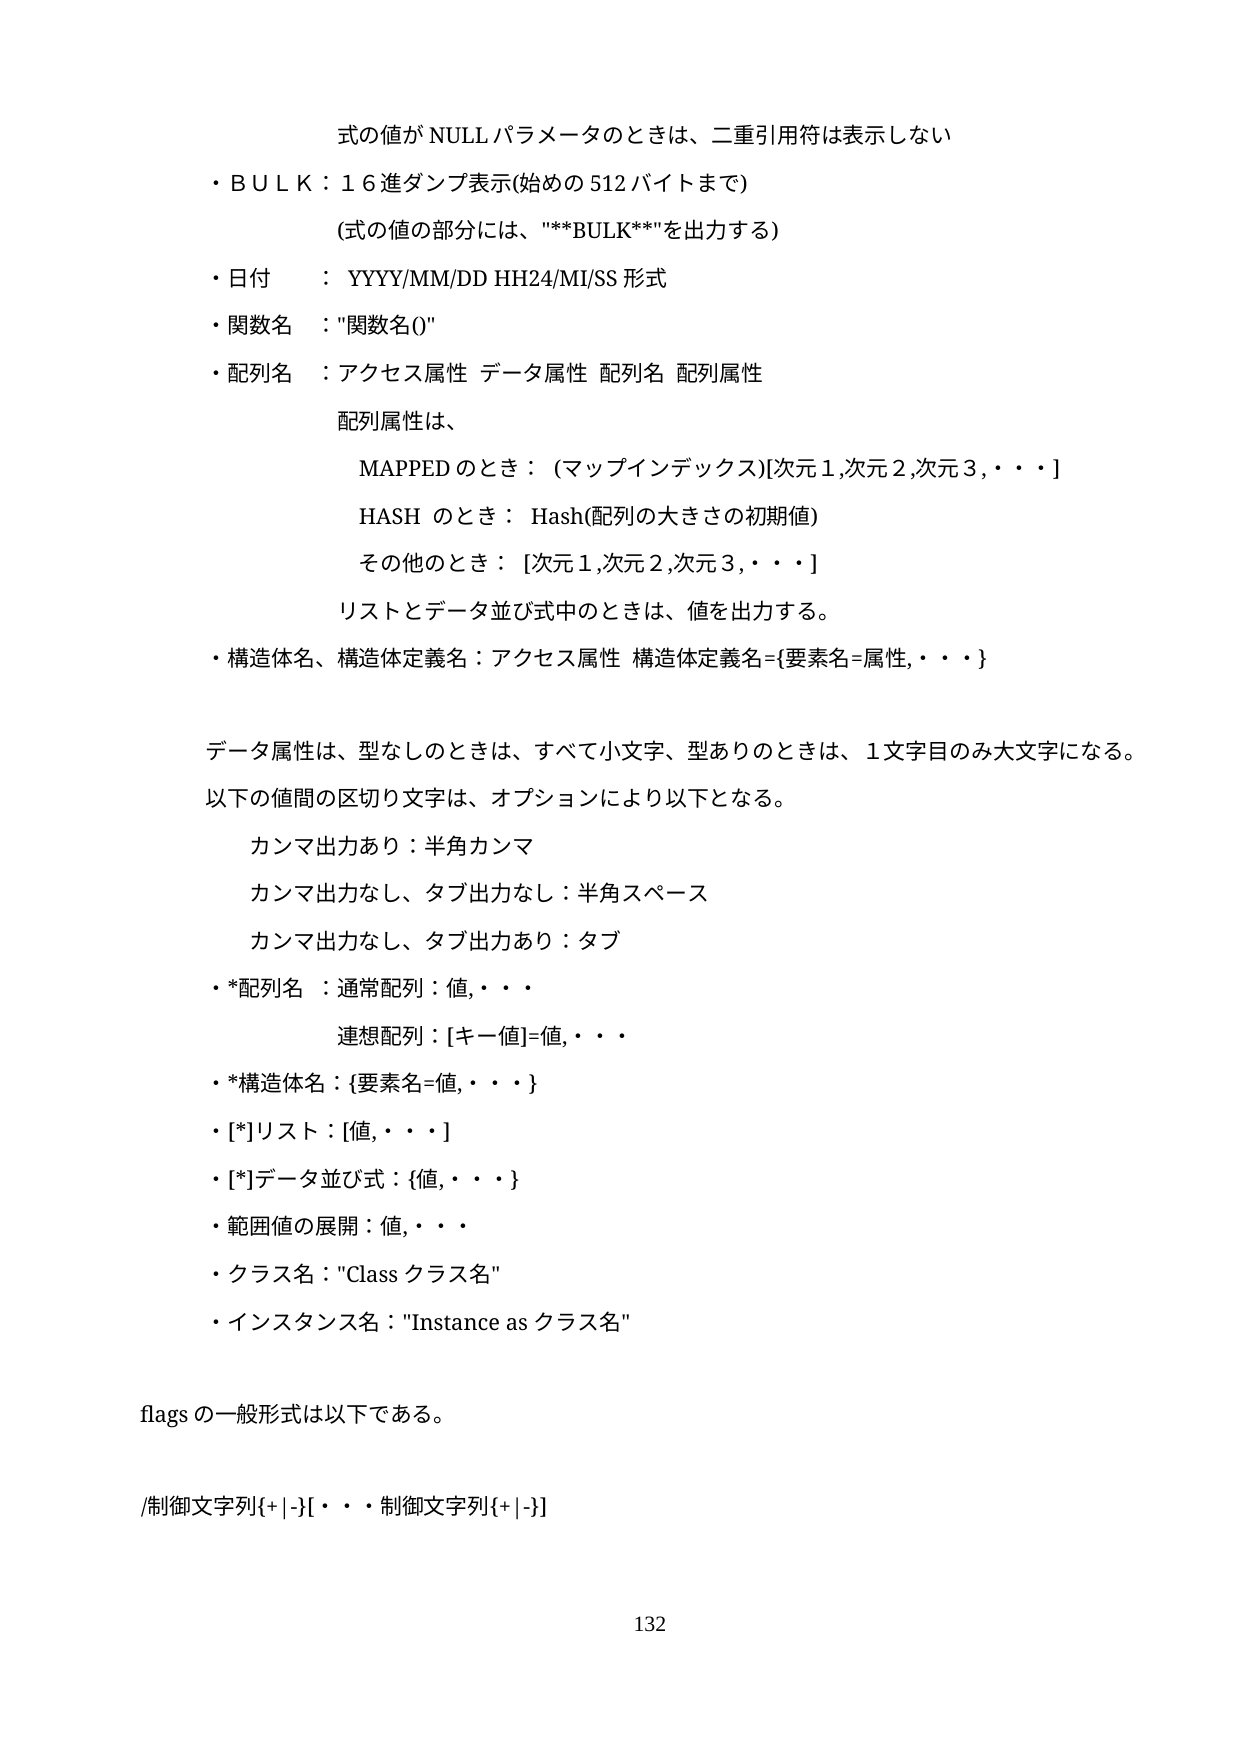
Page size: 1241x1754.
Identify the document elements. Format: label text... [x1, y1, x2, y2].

text ・インスタンス名："Instance as クラス名" [118, 1304, 1181, 1336]
text カンマ出力あり：半角カンマ [118, 829, 1181, 860]
text flagsの一般形式は以下である。 [118, 1397, 1181, 1428]
text ・関数名 ："関数名()" [118, 308, 1181, 340]
text ・*構造体名：{要素名=値,・・・} [118, 1066, 1181, 1098]
text データ属性は、型なしのときは、すべて小文字、型ありのときは、１文字目のみ大文字になる。 [118, 734, 1181, 765]
text ・日付 ： YYYY/MM/DD HH24/MI/SS 形式 [118, 261, 1181, 293]
text リストとデータ並び式中のときは、値を出力する。 [118, 594, 1181, 626]
text 配列属性は、 [118, 404, 1181, 435]
text 式の値がNULLパラメータのときは、二重引用符は表示しない [118, 118, 1181, 150]
text ・[*]データ並び式：{値,・・・} [118, 1162, 1181, 1193]
text 以下の値間の区切り文字は、オプションにより以下となる。 [118, 781, 1181, 813]
text ・ＢＵＬＫ：１６進ダンプ表示(始めの512バイトまで) [118, 166, 1181, 197]
text ・*配列名 ：通常配列：値,・・・ [118, 971, 1181, 1003]
text ・クラス名："Class クラス名" [118, 1257, 1181, 1289]
text 連想配列：[キー値]=値,・・・ [118, 1019, 1181, 1051]
text ・[*]リスト：[値,・・・] [118, 1114, 1181, 1146]
text カンマ出力なし、タブ出力なし：半角スペース [118, 876, 1181, 908]
text カンマ出力なし、タブ出力あり：タブ [118, 924, 1181, 955]
text (式の値の部分には、"**BULK**"を出力する) [118, 213, 1181, 245]
text HASH のとき： Hash(配列の大きさの初期値) [118, 499, 1181, 531]
text ・構造体名、構造体定義名：アクセス属性 構造体定義名={要素名=属性,・・・} [118, 641, 1181, 673]
text ・範囲値の展開：値,・・・ [118, 1209, 1181, 1241]
text その他のとき： [次元１,次元２,次元３,・・・] [118, 546, 1181, 578]
text ・配列名 ：アクセス属性 データ属性 配列名 配列属性 [118, 356, 1181, 388]
text /制御文字列{+|-}[・・・制御文字列{+|-}] [118, 1489, 1181, 1521]
text MAPPEDのとき： (マップインデックス)[次元１,次元２,次元３,・・・] [118, 451, 1181, 483]
